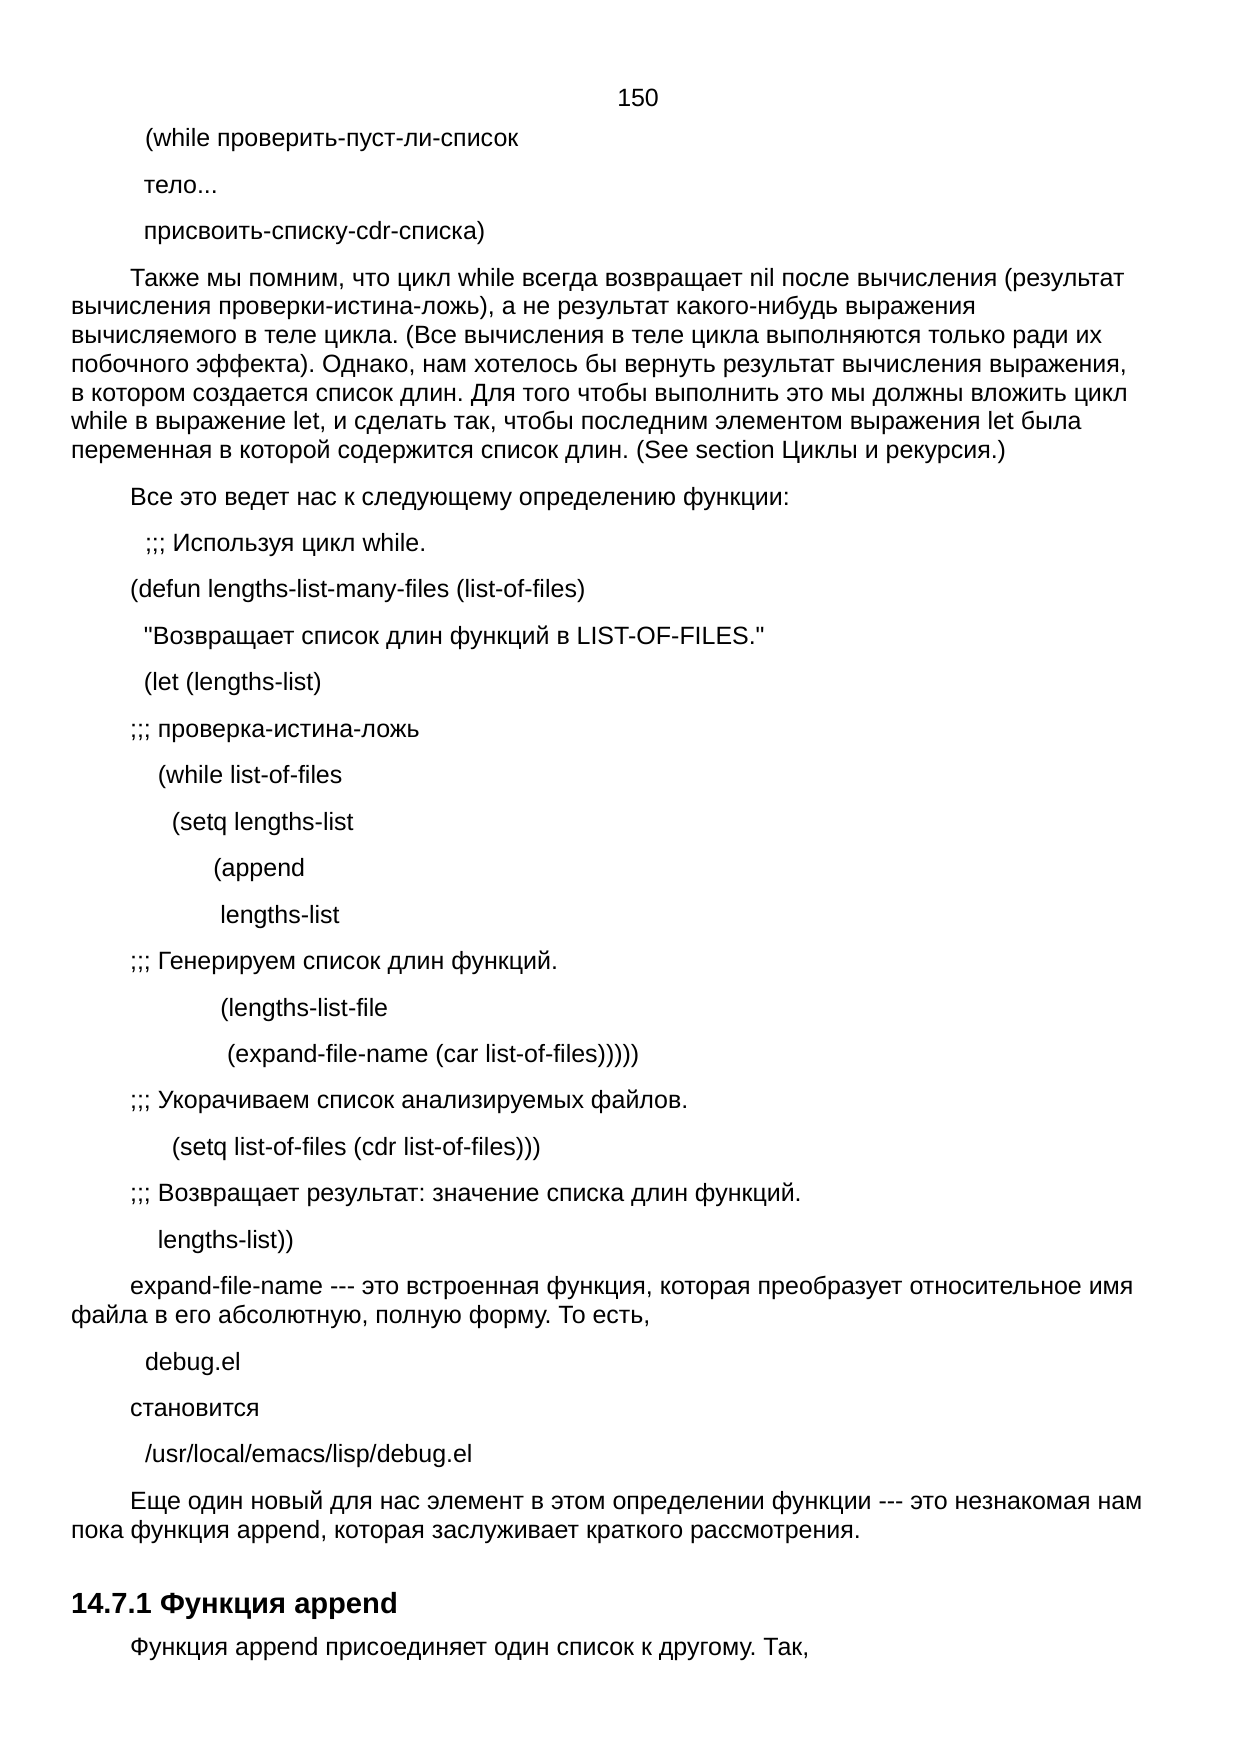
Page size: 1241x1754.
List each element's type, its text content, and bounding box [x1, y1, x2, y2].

text тело... [71, 170, 1146, 198]
text Также мы помним, что цикл while всегда возвращает nil после вычисления (результат вычисления проверки-истина-ложь), а не результат какого-нибудь выражения вычисляемого в теле цикла. (Все вычисления в теле цикла выполняются только ради их побочного эффекта). Однако, нам хотелось бы вернуть результат вычисления выражения, в котором создается список длин. Для того чтобы выполнить это мы должны вложить цикл while в выражение let, и сделать так, чтобы последним элементом выражения let была переменная в которой содержится список длин. (See section Циклы и рекурсия.) [71, 263, 1146, 464]
text ;;; Возвращает результат: значение списка длин функций. [71, 1178, 1146, 1207]
text (expand-file-name (car list-of-files))))) [71, 1039, 1146, 1068]
subtitle 14.7.1 Функция append [71, 1586, 1146, 1620]
text ;;; Генерируем список длин функций. [71, 946, 1146, 975]
text /usr/local/emacs/lisp/debug.el [71, 1439, 1146, 1468]
text ;;; Используя цикл while. [71, 528, 1146, 557]
text (setq lengths-list [71, 807, 1146, 836]
text (while проверить-пуст-ли-список [71, 123, 1146, 152]
text Все это ведет нас к следующему определению функции: [71, 482, 1146, 510]
text Еще один новый для нас элемент в этом определении функции --- это незнакомая нам пока функция append, которая заслуживает краткого рассмотрения. [71, 1486, 1146, 1543]
text (setq list-of-files (cdr list-of-files))) [71, 1132, 1146, 1161]
text (let (lengths-list) [71, 667, 1146, 696]
text ;;; Укорачиваем список анализируемых файлов. [71, 1086, 1146, 1114]
text (lengths-list-file [71, 993, 1146, 1021]
text Функция append присоединяет один список к другому. Так, [71, 1632, 1146, 1661]
text lengths-list [71, 900, 1146, 928]
text становится [71, 1393, 1146, 1422]
text (append [71, 853, 1146, 882]
text (defun lengths-list-many-files (list-of-files) [71, 574, 1146, 603]
text "Возвращает список длин функций в LIST-OF-FILES." [71, 621, 1146, 650]
text expand-file-name --- это встроенная функция, которая преобразует относительное имя файла в его абсолютную, полную форму. То есть, [71, 1271, 1146, 1329]
text debug.el [71, 1347, 1146, 1375]
text ;;; проверка-истина-ложь [71, 714, 1146, 743]
text присвоить-списку-cdr-списка) [71, 216, 1146, 245]
text (while list-of-files [71, 760, 1146, 789]
text lengths-list)) [71, 1225, 1146, 1254]
